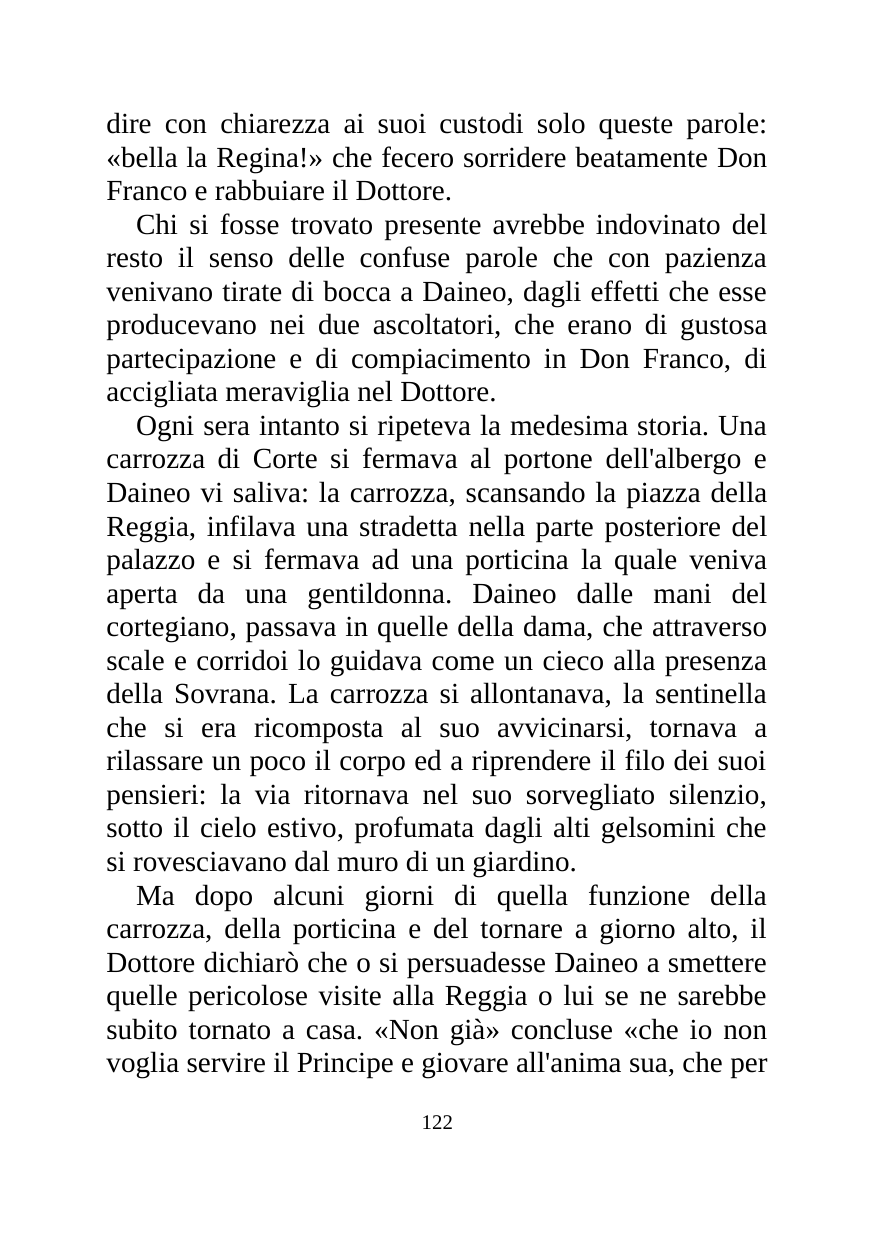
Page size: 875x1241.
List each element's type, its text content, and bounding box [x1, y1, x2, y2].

text dire con chiarezza ai suoi custodi solo queste parole: «bella la Regina!» che fecero sorridere beatamente Don Franco e rabbuiare il Dottore. [106, 106, 768, 207]
text Chi si fosse trovato presente avrebbe indovinato del resto il senso delle confuse parole che con pazienza venivano tirate di bocca a Daineo, dagli effetti che esse producevano nei due ascoltatori, che erano di gustosa partecipazione e di compiacimento in Don Franco, di accigliata meraviglia nel Dottore. [106, 207, 768, 408]
text Ogni sera intanto si ripeteva la medesima storia. Una carrozza di Corte si fermava al portone dell'albergo e Daineo vi saliva: la carrozza, scansando la piazza della Reggia, infilava una stradetta nella parte posteriore del palazzo e si fermava ad una porticina la quale veniva aperta da una gentildonna. Daineo dalle mani del cortegiano, passava in quelle della dama, che attraverso scale e corridoi lo guidava come un cieco alla presenza della Sovrana. La carrozza si allontanava, la sentinella che si era ricomposta al suo avvicinarsi, tornava a rilassare un poco il corpo ed a riprendere il filo dei suoi pensieri: la via ritornava nel suo sorvegliato silenzio, sotto il cielo estivo, profumata dagli alti gelsomini che si rovesciavano dal muro di un giardino. [106, 408, 768, 878]
text Ma dopo alcuni giorni di quella funzione della carrozza, della porticina e del tornare a giorno alto, il Dottore dichiarò che o si persuadesse Daineo a smettere quelle pericolose visite alla Reggia o lui se ne sarebbe subito tornato a casa. «Non già» concluse «che io non voglia servire il Principe e giovare all'anima sua, che per [106, 878, 768, 1079]
